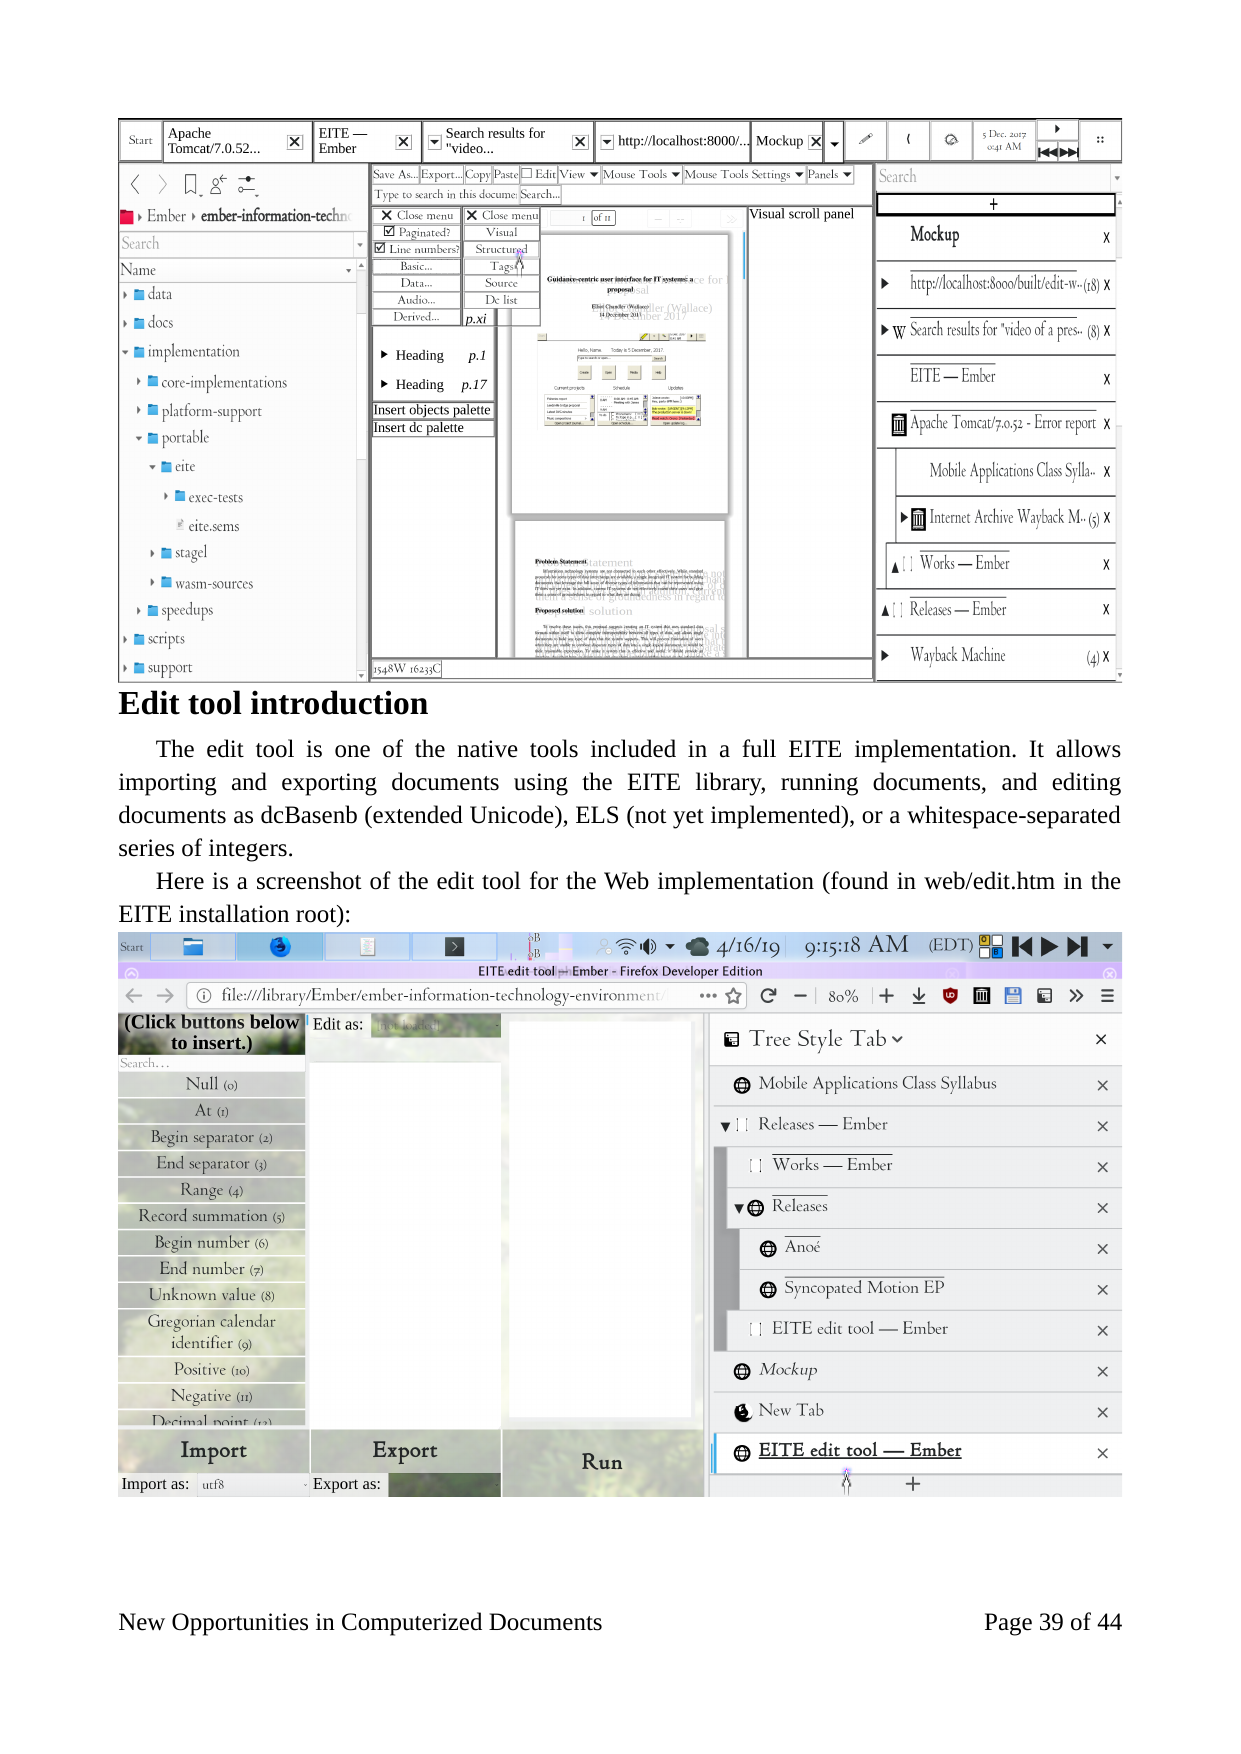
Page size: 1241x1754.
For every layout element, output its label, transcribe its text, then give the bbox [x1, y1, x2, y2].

text The edit tool is one of the native tools included in a full EITE implementation. It allows importing and exporting documents using the EITE library, running documents, and editing documents as dcBasenb (extended Unicode), ELS (not yet implemented), or a whitespace-separated series of integers. [118, 734, 1122, 862]
picture [118, 118, 1123, 683]
picture [118, 932, 1123, 1497]
subtitle Edit tool introduction [118, 683, 1122, 721]
text Here is a screenshot of the edit tool for the Web implementation (found in web/edit.htm in the EITE installation root): [118, 866, 1122, 928]
